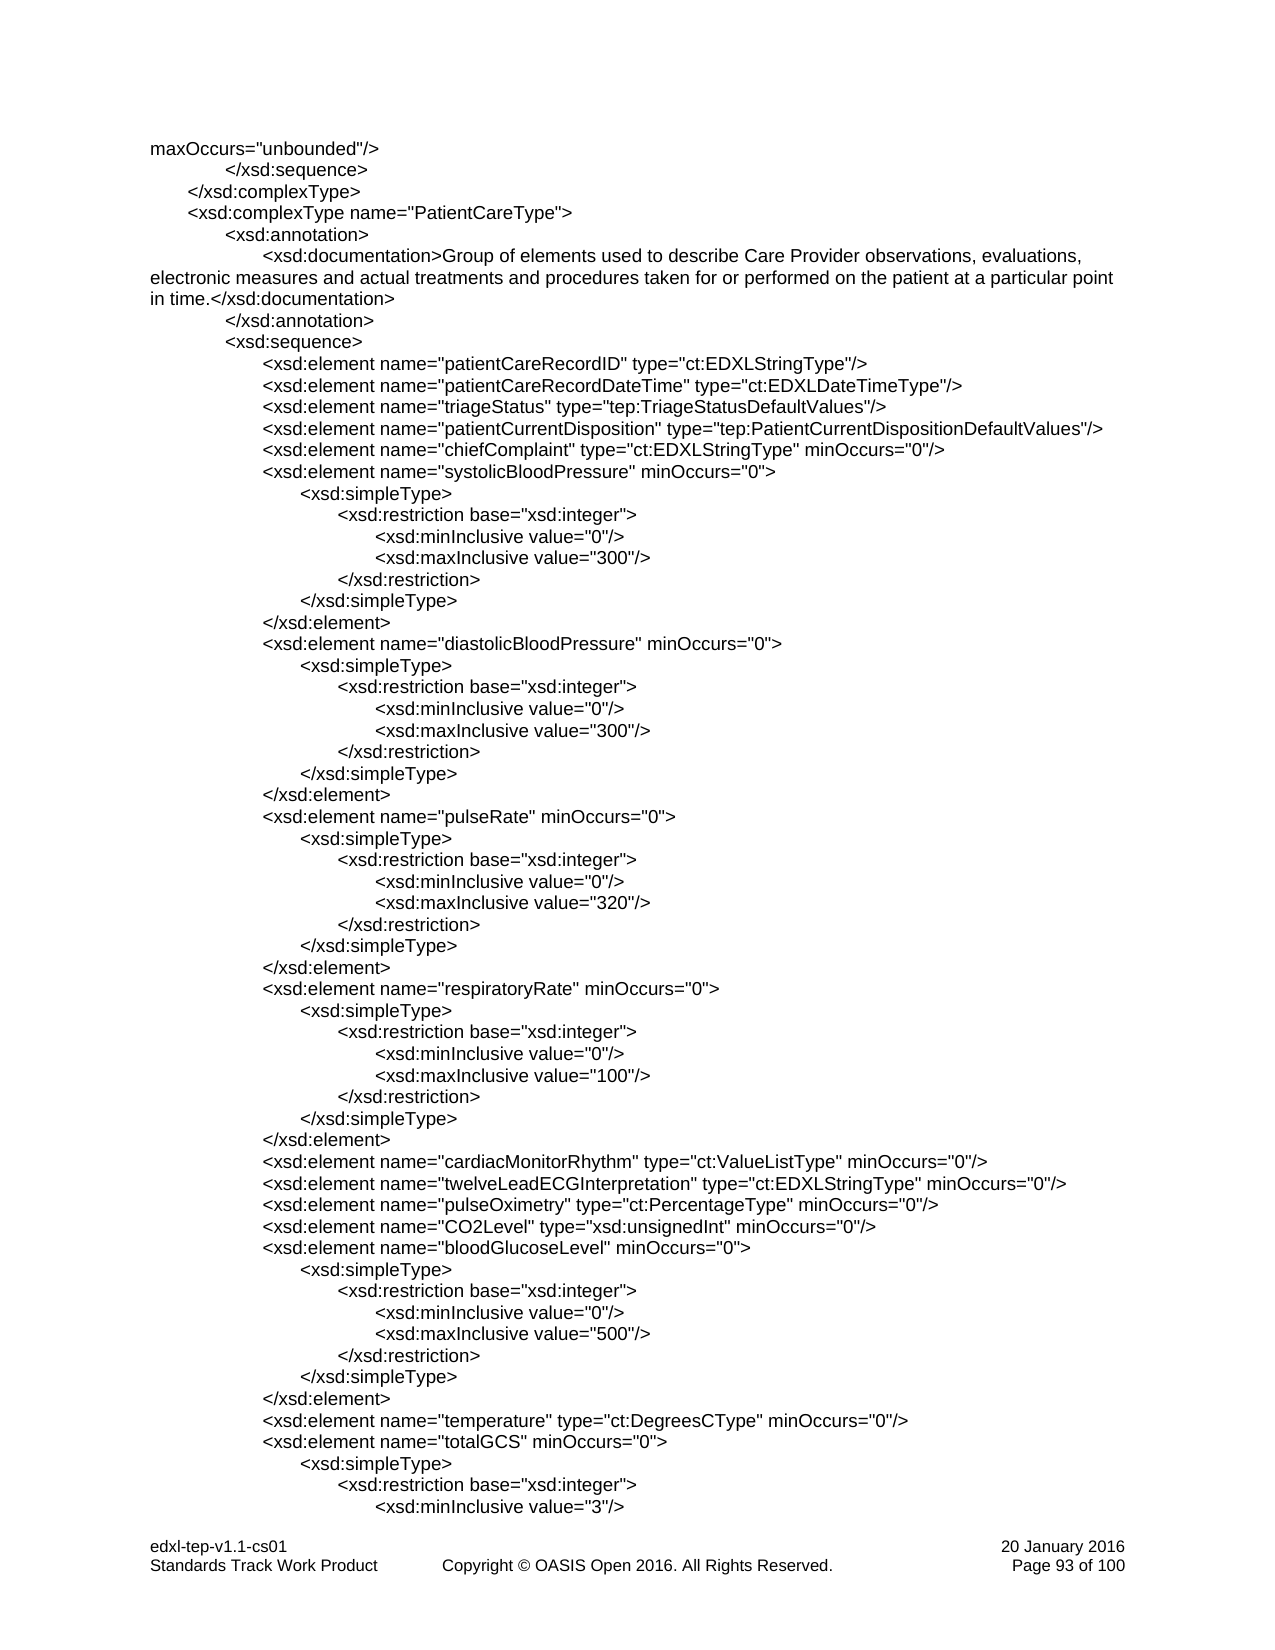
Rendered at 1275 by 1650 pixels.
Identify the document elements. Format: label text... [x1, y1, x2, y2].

text maxOccurs="unbounded"/> </xsd:sequence> </xsd:complexType> <xsd:complexType name="PatientCareType"> <xsd:annotation> <xsd:documentation>Group of elements used to describe Care Provider observations, evaluations, electronic measures and actual treatments and procedures taken for or performed on the patient at a particular point in time.</xsd:documentation> </xsd:annotation> <xsd:sequence> <xsd:element name="patientCareRecordID" type="ct:EDXLStringType"/> <xsd:element name="patientCareRecordDateTime" type="ct:EDXLDateTimeType"/> <xsd:element name="triageStatus" type="tep:TriageStatusDefaultValues"/> <xsd:element name="patientCurrentDisposition" type="tep:PatientCurrentDispositionDefaultValues"/> <xsd:element name="chiefComplaint" type="ct:EDXLStringType" minOccurs="0"/> <xsd:element name="systolicBloodPressure" minOccurs="0"> <xsd:simpleType> <xsd:restriction base="xsd:integer"> <xsd:minInclusive value="0"/> <xsd:maxInclusive value="300"/> </xsd:restriction> </xsd:simpleType> </xsd:element> <xsd:element name="diastolicBloodPressure" minOccurs="0"> <xsd:simpleType> <xsd:restriction base="xsd:integer"> <xsd:minInclusive value="0"/> <xsd:maxInclusive value="300"/> </xsd:restriction> </xsd:simpleType> </xsd:element> <xsd:element name="pulseRate" minOccurs="0"> <xsd:simpleType> <xsd:restriction base="xsd:integer"> <xsd:minInclusive value="0"/> <xsd:maxInclusive value="320"/> </xsd:restriction> </xsd:simpleType> </xsd:element> <xsd:element name="respiratoryRate" minOccurs="0"> <xsd:simpleType> <xsd:restriction base="xsd:integer"> <xsd:minInclusive value="0"/> <xsd:maxInclusive value="100"/> </xsd:restriction> </xsd:simpleType> </xsd:element> <xsd:element name="cardiacMonitorRhythm" type="ct:ValueListType" minOccurs="0"/> <xsd:element name="twelveLeadECGInterpretation" type="ct:EDXLStringType" minOccurs="0"/> <xsd:element name="pulseOximetry" type="ct:PercentageType" minOccurs="0"/> <xsd:element name="CO2Level" type="xsd:unsignedInt" minOccurs="0"/> <xsd:element name="bloodGlucoseLevel" minOccurs="0"> <xsd:simpleType> <xsd:restriction base="xsd:integer"> <xsd:minInclusive value="0"/> <xsd:maxInclusive value="500"/> </xsd:restriction> </xsd:simpleType> </xsd:element> <xsd:element name="temperature" type="ct:DegreesCType" minOccurs="0"/> <xsd:element name="totalGCS" minOccurs="0"> <xsd:simpleType> <xsd:restriction base="xsd:integer"> <xsd:minInclusive value="3"/> [150, 137, 1125, 1517]
